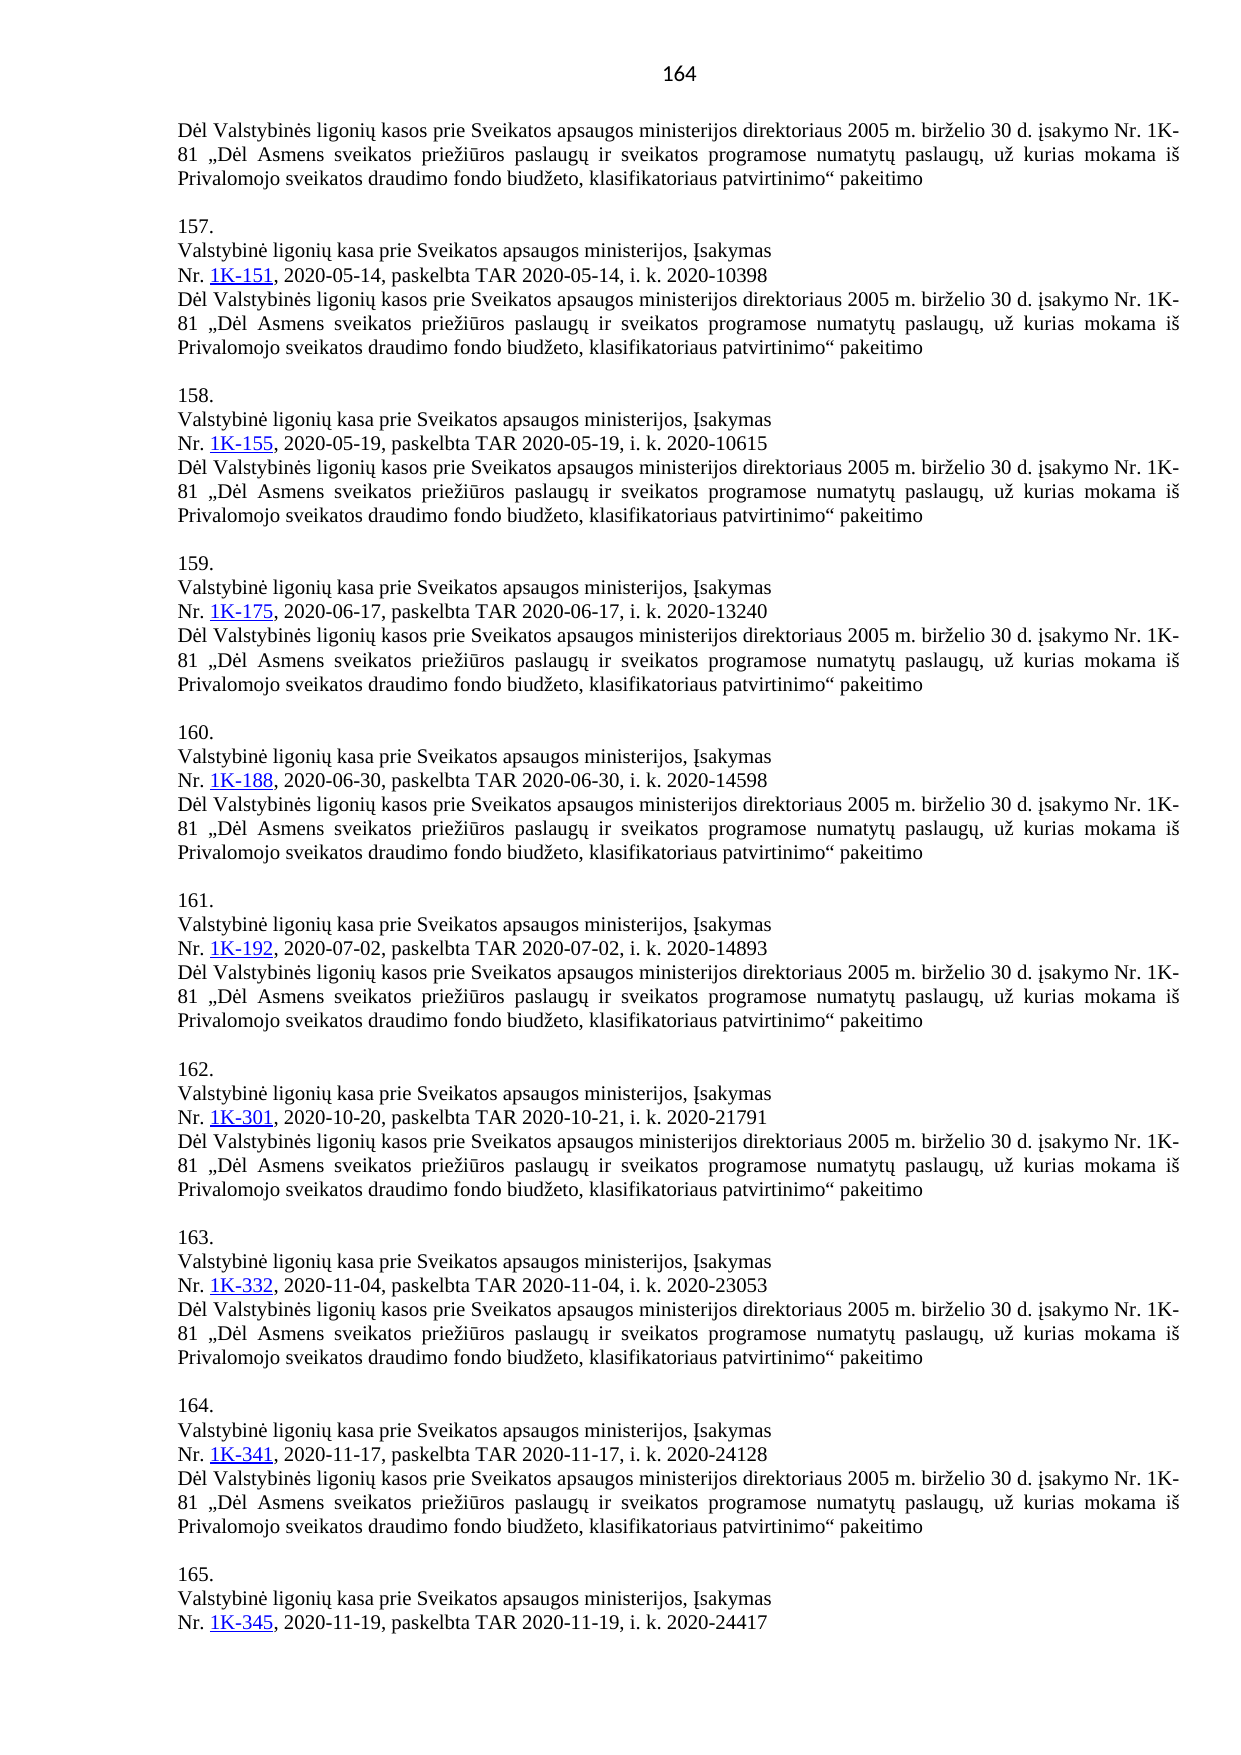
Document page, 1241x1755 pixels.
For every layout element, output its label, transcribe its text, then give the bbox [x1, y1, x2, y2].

text 164. [177, 1393, 1181, 1417]
text 158. [177, 383, 1181, 407]
text Dėl Valstybinės ligonių kasos prie Sveikatos apsaugos ministerijos direktoriaus 2005 m. birželio 30 d. įsakymo Nr. 1K-81 „Dėl Asmens sveikatos priežiūros paslaugų ir sveikatos programose numatytų paslaugų, už kurias mokama iš Privalomojo sveikatos draudimo fondo biudžeto, klasifikatoriaus patvirtinimo“ pakeitimo [177, 455, 1181, 527]
text Nr. 1K-301, 2020-10-20, paskelbta TAR 2020-10-21, i. k. 2020-21791 [177, 1105, 1181, 1129]
text 165. [177, 1562, 1181, 1586]
text Valstybinė ligonių kasa prie Sveikatos apsaugos ministerijos, Įsakymas [177, 912, 1181, 936]
text 161. [177, 888, 1181, 912]
text Valstybinė ligonių kasa prie Sveikatos apsaugos ministerijos, Įsakymas [177, 1249, 1181, 1273]
text Nr. 1K-345, 2020-11-19, paskelbta TAR 2020-11-19, i. k. 2020-24417 [177, 1610, 1181, 1634]
text Nr. 1K-155, 2020-05-19, paskelbta TAR 2020-05-19, i. k. 2020-10615 [177, 431, 1181, 455]
text 163. [177, 1225, 1181, 1249]
text Valstybinė ligonių kasa prie Sveikatos apsaugos ministerijos, Įsakymas [177, 1081, 1181, 1105]
text 162. [177, 1057, 1181, 1081]
text Valstybinė ligonių kasa prie Sveikatos apsaugos ministerijos, Įsakymas [177, 744, 1181, 768]
text Nr. 1K-341, 2020-11-17, paskelbta TAR 2020-11-17, i. k. 2020-24128 [177, 1442, 1181, 1466]
text Valstybinė ligonių kasa prie Sveikatos apsaugos ministerijos, Įsakymas [177, 1586, 1181, 1610]
text 159. [177, 551, 1181, 575]
text Nr. 1K-151, 2020-05-14, paskelbta TAR 2020-05-14, i. k. 2020-10398 [177, 262, 1181, 287]
text Valstybinė ligonių kasa prie Sveikatos apsaugos ministerijos, Įsakymas [177, 575, 1181, 599]
text Dėl Valstybinės ligonių kasos prie Sveikatos apsaugos ministerijos direktoriaus 2005 m. birželio 30 d. įsakymo Nr. 1K-81 „Dėl Asmens sveikatos priežiūros paslaugų ir sveikatos programose numatytų paslaugų, už kurias mokama iš Privalomojo sveikatos draudimo fondo biudžeto, klasifikatoriaus patvirtinimo“ pakeitimo [177, 960, 1181, 1032]
text 157. [177, 214, 1181, 238]
text Dėl Valstybinės ligonių kasos prie Sveikatos apsaugos ministerijos direktoriaus 2005 m. birželio 30 d. įsakymo Nr. 1K-81 „Dėl Asmens sveikatos priežiūros paslaugų ir sveikatos programose numatytų paslaugų, už kurias mokama iš Privalomojo sveikatos draudimo fondo biudžeto, klasifikatoriaus patvirtinimo“ pakeitimo [177, 118, 1181, 190]
text Nr. 1K-175, 2020-06-17, paskelbta TAR 2020-06-17, i. k. 2020-13240 [177, 599, 1181, 623]
text Dėl Valstybinės ligonių kasos prie Sveikatos apsaugos ministerijos direktoriaus 2005 m. birželio 30 d. įsakymo Nr. 1K-81 „Dėl Asmens sveikatos priežiūros paslaugų ir sveikatos programose numatytų paslaugų, už kurias mokama iš Privalomojo sveikatos draudimo fondo biudžeto, klasifikatoriaus patvirtinimo“ pakeitimo [177, 1129, 1181, 1201]
text Valstybinė ligonių kasa prie Sveikatos apsaugos ministerijos, Įsakymas [177, 1417, 1181, 1442]
text Dėl Valstybinės ligonių kasos prie Sveikatos apsaugos ministerijos direktoriaus 2005 m. birželio 30 d. įsakymo Nr. 1K-81 „Dėl Asmens sveikatos priežiūros paslaugų ir sveikatos programose numatytų paslaugų, už kurias mokama iš Privalomojo sveikatos draudimo fondo biudžeto, klasifikatoriaus patvirtinimo“ pakeitimo [177, 792, 1181, 864]
text Valstybinė ligonių kasa prie Sveikatos apsaugos ministerijos, Įsakymas [177, 238, 1181, 262]
text Valstybinė ligonių kasa prie Sveikatos apsaugos ministerijos, Įsakymas [177, 407, 1181, 431]
text Nr. 1K-192, 2020-07-02, paskelbta TAR 2020-07-02, i. k. 2020-14893 [177, 936, 1181, 960]
text Nr. 1K-188, 2020-06-30, paskelbta TAR 2020-06-30, i. k. 2020-14598 [177, 768, 1181, 792]
text Dėl Valstybinės ligonių kasos prie Sveikatos apsaugos ministerijos direktoriaus 2005 m. birželio 30 d. įsakymo Nr. 1K-81 „Dėl Asmens sveikatos priežiūros paslaugų ir sveikatos programose numatytų paslaugų, už kurias mokama iš Privalomojo sveikatos draudimo fondo biudžeto, klasifikatoriaus patvirtinimo“ pakeitimo [177, 623, 1181, 696]
text 160. [177, 720, 1181, 744]
text Dėl Valstybinės ligonių kasos prie Sveikatos apsaugos ministerijos direktoriaus 2005 m. birželio 30 d. įsakymo Nr. 1K-81 „Dėl Asmens sveikatos priežiūros paslaugų ir sveikatos programose numatytų paslaugų, už kurias mokama iš Privalomojo sveikatos draudimo fondo biudžeto, klasifikatoriaus patvirtinimo“ pakeitimo [177, 1297, 1181, 1369]
text Dėl Valstybinės ligonių kasos prie Sveikatos apsaugos ministerijos direktoriaus 2005 m. birželio 30 d. įsakymo Nr. 1K-81 „Dėl Asmens sveikatos priežiūros paslaugų ir sveikatos programose numatytų paslaugų, už kurias mokama iš Privalomojo sveikatos draudimo fondo biudžeto, klasifikatoriaus patvirtinimo“ pakeitimo [177, 287, 1181, 359]
text Nr. 1K-332, 2020-11-04, paskelbta TAR 2020-11-04, i. k. 2020-23053 [177, 1273, 1181, 1297]
text Dėl Valstybinės ligonių kasos prie Sveikatos apsaugos ministerijos direktoriaus 2005 m. birželio 30 d. įsakymo Nr. 1K-81 „Dėl Asmens sveikatos priežiūros paslaugų ir sveikatos programose numatytų paslaugų, už kurias mokama iš Privalomojo sveikatos draudimo fondo biudžeto, klasifikatoriaus patvirtinimo“ pakeitimo [177, 1466, 1181, 1538]
